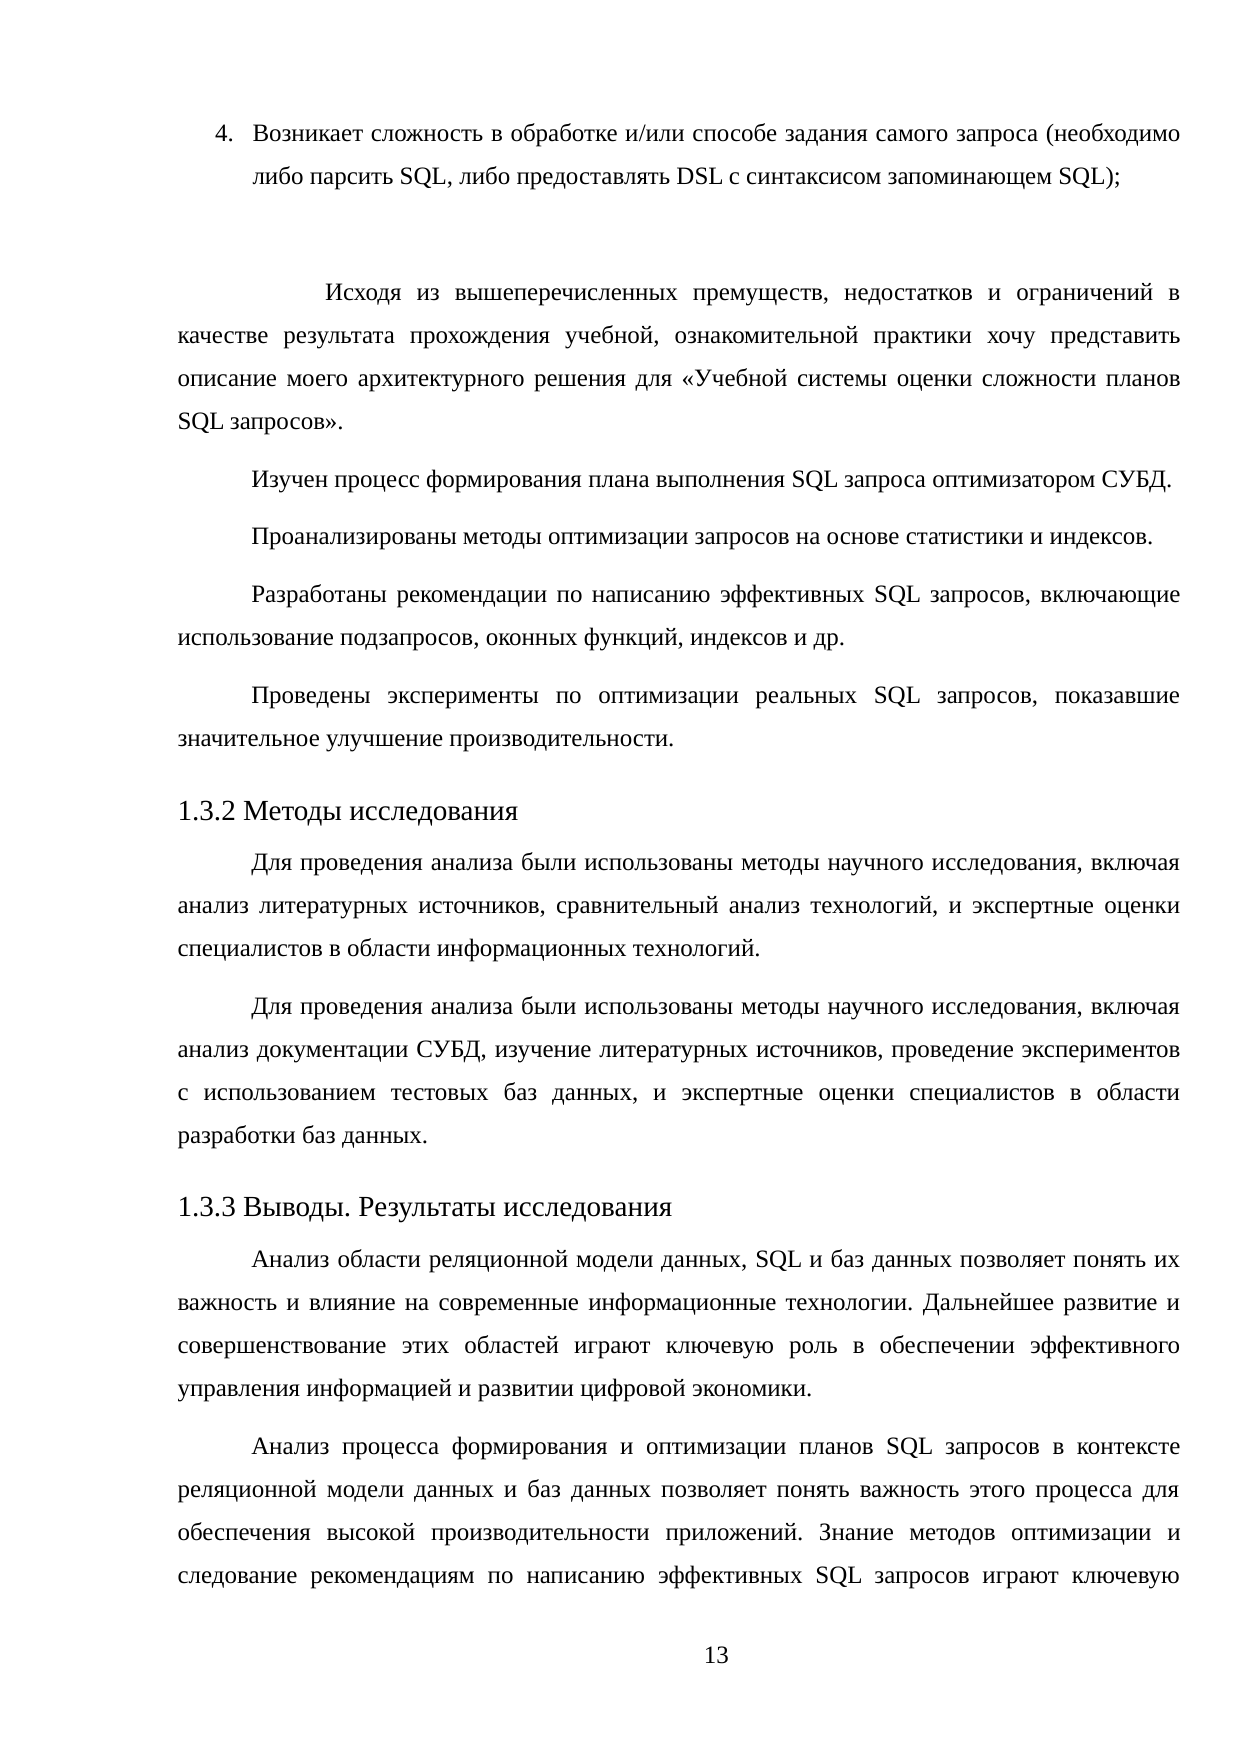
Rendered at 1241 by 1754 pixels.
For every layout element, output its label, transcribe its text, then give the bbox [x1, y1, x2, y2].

text Проведены эксперименты по оптимизации реальных SQL запросов, показавшие значительное улучшение производительности. [177, 680, 1181, 752]
subtitle 1.3.2 Методы исследования [177, 793, 1181, 826]
text Изучен процесс формирования плана выполнения SQL запроса оптимизатором СУБД. [177, 464, 1181, 492]
list Возникает сложность в обработке и/или способе задания самого запроса (необходимо либо парсить SQL, либо предоставлять DSL с синтаксисом запоминающем SQL); [215, 118, 1181, 190]
subtitle 1.3.3 Выводы. Результаты исследования [177, 1189, 1181, 1223]
text Исходя из вышеперечисленных премуществ, недостатков и ограничений в качестве результата прохождения учебной, ознакомительной практики хочу представить описание моего архитектурного решения для «Учебной системы оценки сложности планов SQL запросов». [177, 277, 1181, 435]
text Для проведения анализа были использованы методы научного исследования, включая анализ литературных источников, сравнительный анализ технологий, и экспертные оценки специалистов в области информационных технологий. [177, 847, 1181, 962]
text Для проведения анализа были использованы методы научного исследования, включая анализ документации СУБД, изучение литературных источников, проведение экспериментов с использованием тестовых баз данных, и экспертные оценки специалистов в области разработки баз данных. [177, 991, 1181, 1149]
text Анализ области реляционной модели данных, SQL и баз данных позволяет понять их важность и влияние на современные информационные технологии. Дальнейшее развитие и совершенствование этих областей играют ключевую роль в обеспечении эффективного управления информацией и развитии цифровой экономики. [177, 1244, 1181, 1402]
text Разработаны рекомендации по написанию эффективных SQL запросов, включающие использование подзапросов, оконных функций, индексов и др. [177, 579, 1181, 651]
text Проанализированы методы оптимизации запросов на основе статистики и индексов. [177, 521, 1181, 550]
text Анализ процесса формирования и оптимизации планов SQL запросов в контексте реляционной модели данных и баз данных позволяет понять важность этого процесса для обеспечения высокой производительности приложений. Знание методов оптимизации и следование рекомендациям по написанию эффективных SQL запросов играют ключевую [177, 1431, 1181, 1589]
